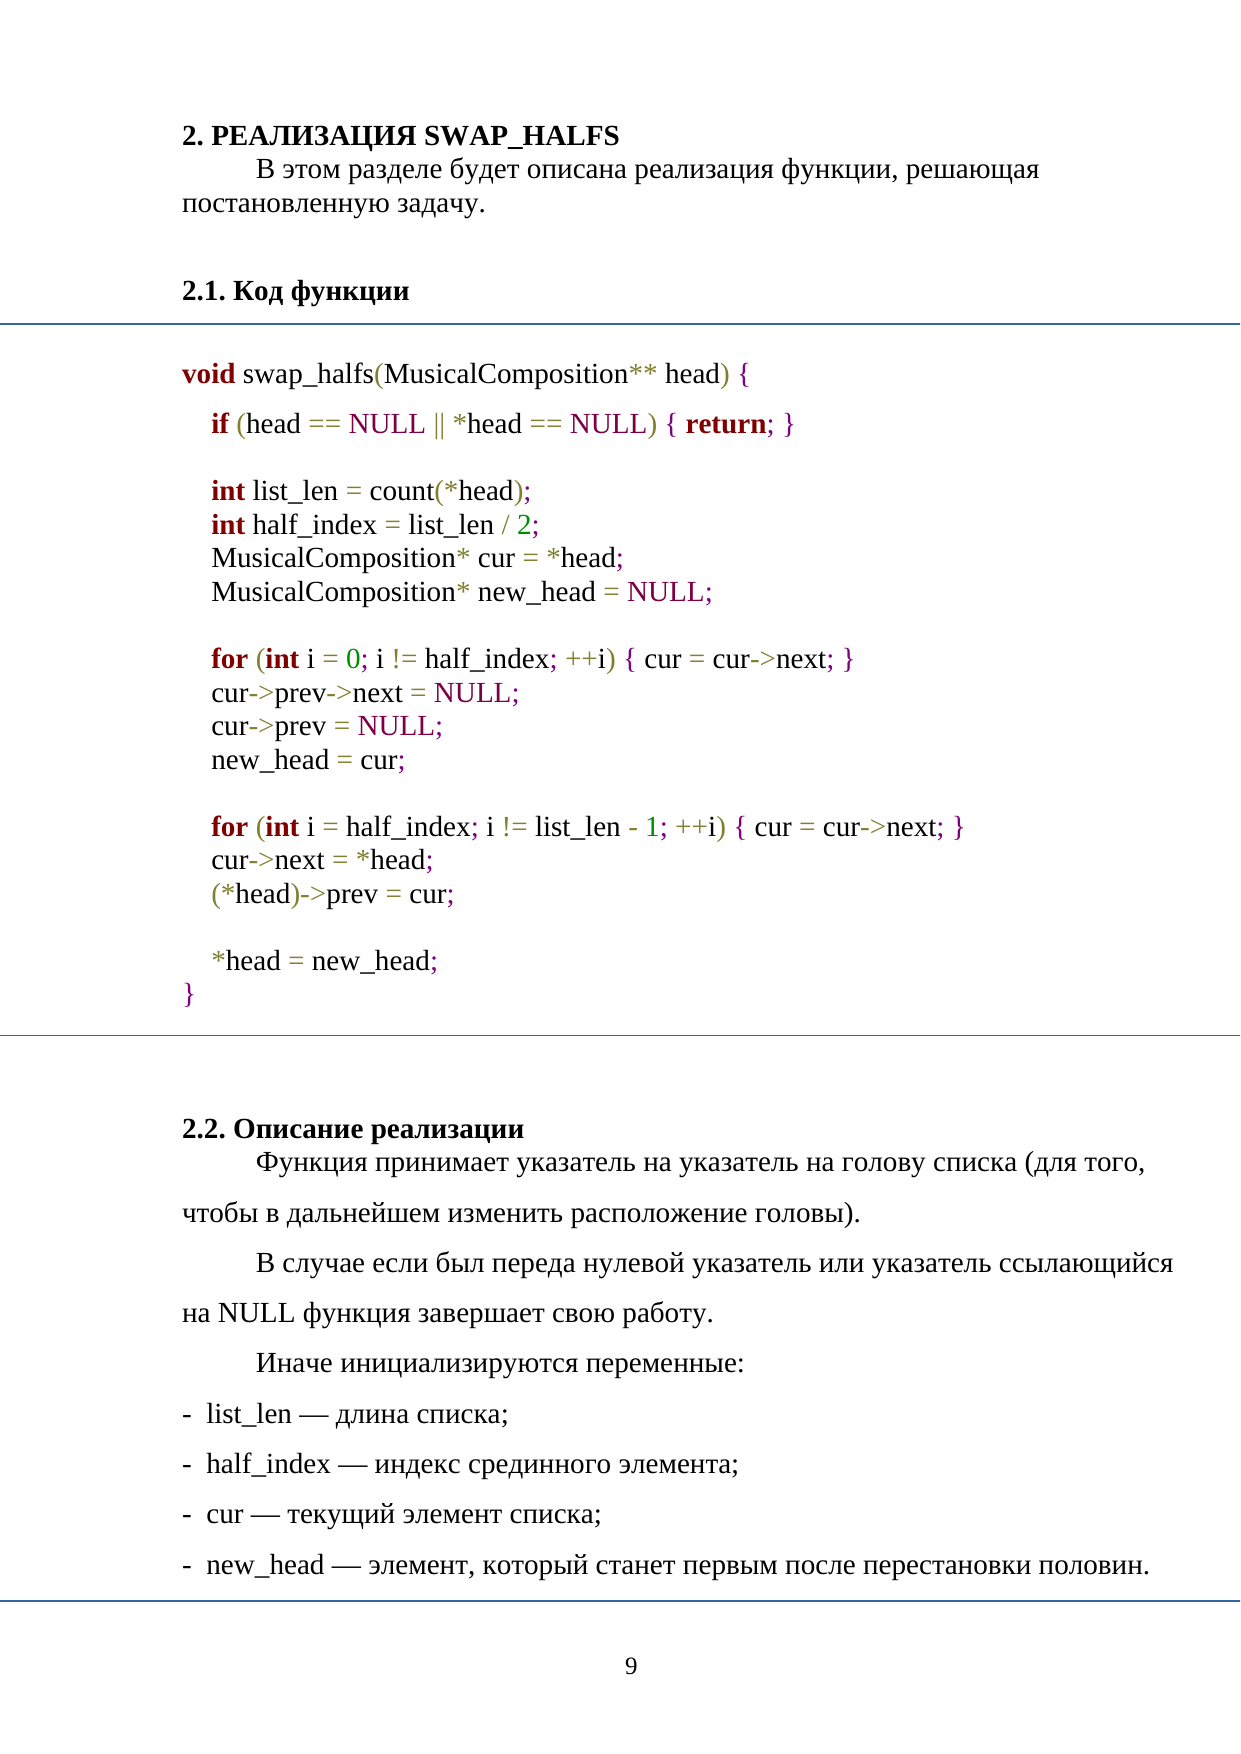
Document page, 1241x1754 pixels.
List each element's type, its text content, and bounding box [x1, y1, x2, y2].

text int list_len = count(*head); [182, 473, 1182, 507]
text Функция принимает указатель на указатель на голову списка (для того, чтобы в дальнейшем изменить расположение головы). [182, 1144, 1182, 1228]
text for (int i = half_index; i != list_len - 1; ++i) { cur = cur->next; } [182, 809, 1182, 842]
text Иначе инициализируются переменные: [182, 1346, 1182, 1379]
text } [182, 977, 1182, 1010]
text cur->next = *head; [182, 842, 1182, 876]
text MusicalComposition* cur = *head; [182, 541, 1182, 574]
text for (int i = 0; i != half_index; ++i) { cur = cur->next; } [182, 641, 1182, 675]
text В этом разделе будет описана реализация функции, решающая постановленную задачу. [182, 152, 1182, 219]
text - half_index — индекс срединного элемента; [182, 1446, 1182, 1480]
text В случае если был переда нулевой указатель или указатель ссылающийся на NULL функция завершает свою работу. [182, 1245, 1182, 1329]
text int half_index = list_len / 2; [182, 507, 1182, 541]
text cur->prev->next = NULL; [182, 675, 1182, 708]
text if (head == NULL || *head == NULL) { return; } [182, 406, 1182, 440]
text void swap_halfs(MusicalComposition** head) { [182, 356, 1182, 390]
subtitle 2. Реализация swap_halfs [182, 118, 1182, 152]
subtitle 2.1. Код функции [182, 273, 1182, 307]
text new_head = cur; [182, 742, 1182, 775]
text *head = new_head; [182, 943, 1182, 977]
text MusicalComposition* new_head = NULL; [182, 574, 1182, 608]
text - new_head — элемент, который станет первым после перестановки половин. [182, 1547, 1182, 1580]
text (*head)->prev = cur; [182, 876, 1182, 909]
text - list_len — длина списка; [182, 1396, 1182, 1429]
subtitle 2.2. Описание реализации [182, 1111, 1182, 1144]
text - cur — текущий элемент списка; [182, 1497, 1182, 1530]
text cur->prev = NULL; [182, 708, 1182, 742]
